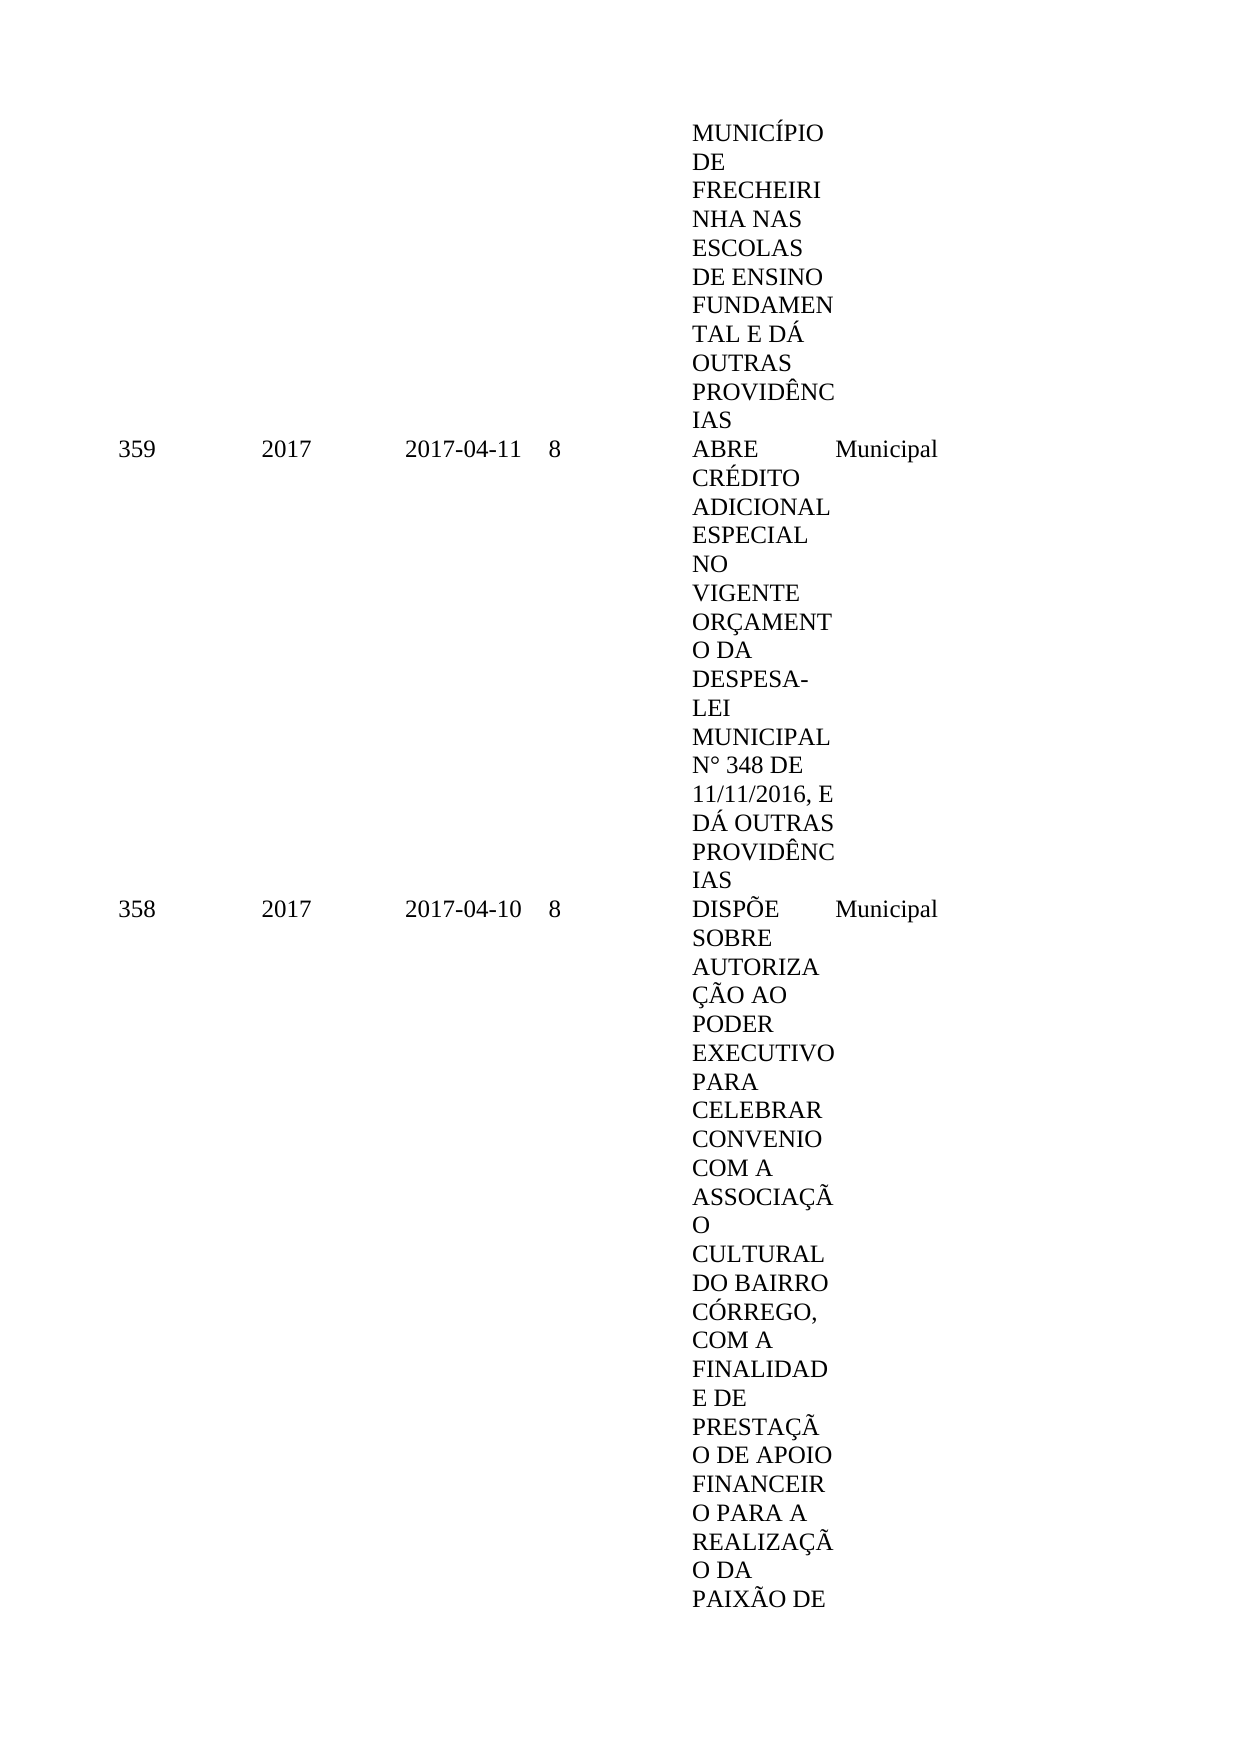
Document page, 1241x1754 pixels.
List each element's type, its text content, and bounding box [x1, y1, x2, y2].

table_cell 8 [548, 894, 692, 1613]
table_cell [548, 118, 692, 434]
table_cell 2017 [261, 894, 405, 1613]
table_cell MUNICÍPIO DE FRECHEIRINHA NAS ESCOLAS DE ENSINO FUNDAMENTAL E DÁ OUTRAS PROVIDÊNCIAS [692, 118, 835, 434]
table_cell 2017-04-10 [405, 894, 548, 1613]
table_cell ABRE CRÉDITO ADICIONAL ESPECIAL NO VIGENTE ORÇAMENTO DA DESPESA- LEI MUNICIPAL N° 348 DE 11/11/2016, E DÁ OUTRAS PROVIDÊNCIAS [692, 434, 835, 894]
table_cell 8 [548, 434, 692, 894]
table_cell Municipal [835, 434, 979, 894]
table_cell [261, 118, 405, 434]
table_cell [118, 118, 261, 434]
table_cell [405, 118, 548, 434]
table_cell [979, 434, 1122, 894]
table_cell 2017 [261, 434, 405, 894]
table_cell [979, 894, 1122, 1613]
table_cell 358 [118, 894, 261, 1613]
table_cell 359 [118, 434, 261, 894]
table_cell [835, 118, 979, 434]
table_cell [979, 118, 1122, 434]
table_cell DISPÕE SOBRE AUTORIZAÇÃO AO PODER EXECUTIVO PARA CELEBRAR CONVENIO COM A ASSOCIAÇÃO CULTURAL DO BAIRRO CÓRREGO, COM A FINALIDADE DE PRESTAÇÃO DE APOIO FINANCEIRO PARA A REALIZAÇÃO DA PAIXÃO DE [692, 894, 835, 1613]
table_cell Municipal [835, 894, 979, 1613]
table_cell 2017-04-11 [405, 434, 548, 894]
